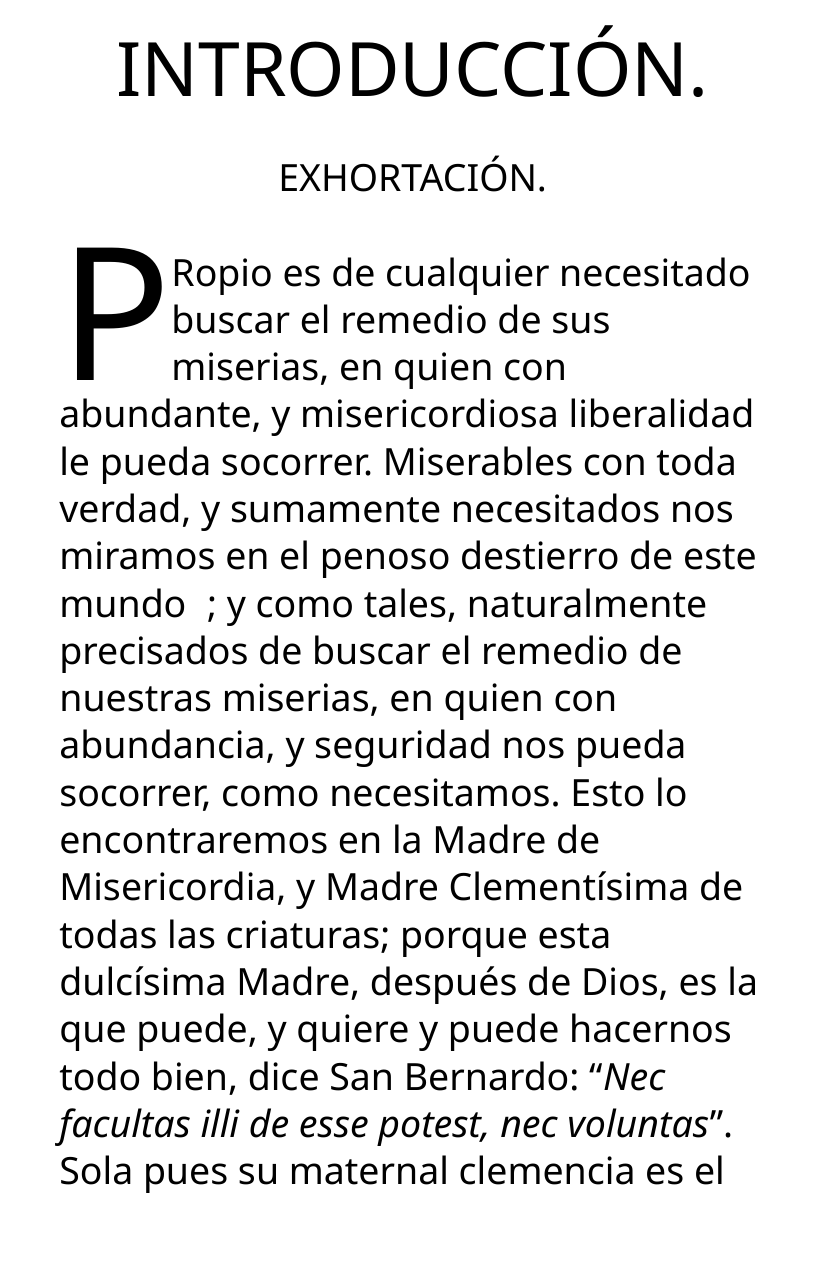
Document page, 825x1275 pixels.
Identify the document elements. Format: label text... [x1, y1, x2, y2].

text INTRODUCCIÓN. [59, 59, 766, 106]
text EXHORTACIÓN. [59, 154, 766, 201]
text PRopio es de cualquier necesitado buscar el remedio de sus miserias, en quien con abundante, y misericordiosa liberalidad le pueda socorrer. Miserables con toda verdad, y sumamente necesitados nos miramos en el penoso destierro de este mundo ; y como tales, naturalmente precisados de buscar el remedio de nuestras miserias, en quien con abundancia, y seguridad nos pueda socorrer, como necesitamos. Esto lo encontraremos en la Madre de Misericordia, y Madre Clementísima de todas las criaturas; porque esta dulcísima Madre, después de Dios, es la que puede, y quiere y puede hacernos todo bien, dice San Bernardo: “Nec facultas illi de esse potest, nec voluntas”. Sola pues su maternal clemencia es el [59, 248, 766, 1194]
